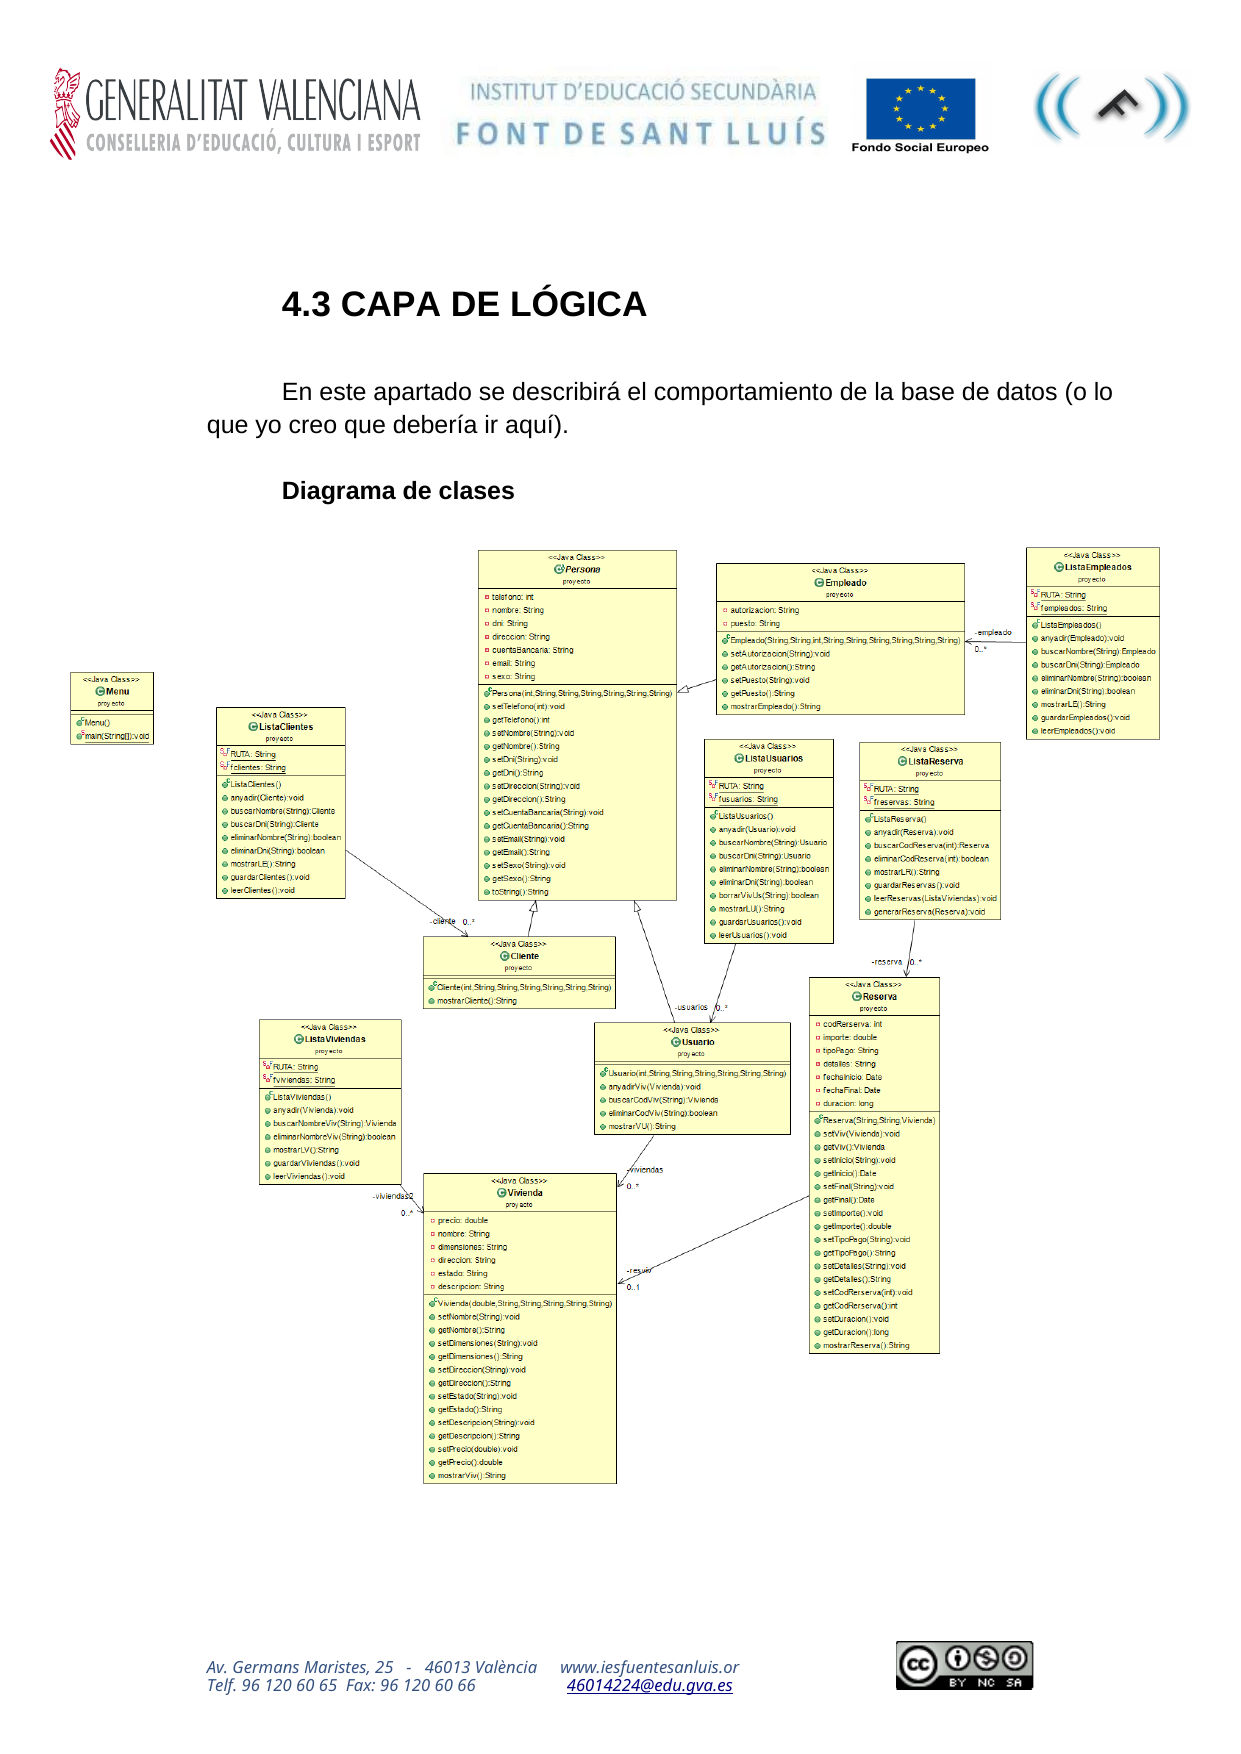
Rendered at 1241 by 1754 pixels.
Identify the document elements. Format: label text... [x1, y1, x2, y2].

text En este apartado se describirá el comportamiento de la base de datos (o lo que yo creo que debería ir aquí). [207, 377, 1122, 438]
picture [46, 66, 424, 162]
picture [849, 61, 993, 157]
picture [68, 545, 1162, 1486]
picture [1032, 67, 1194, 148]
picture [440, 66, 829, 157]
picture [896, 1641, 1034, 1690]
text 4.3 CAPA DE LÓGICA [207, 283, 1122, 324]
text Diagrama de clases [207, 476, 1122, 504]
